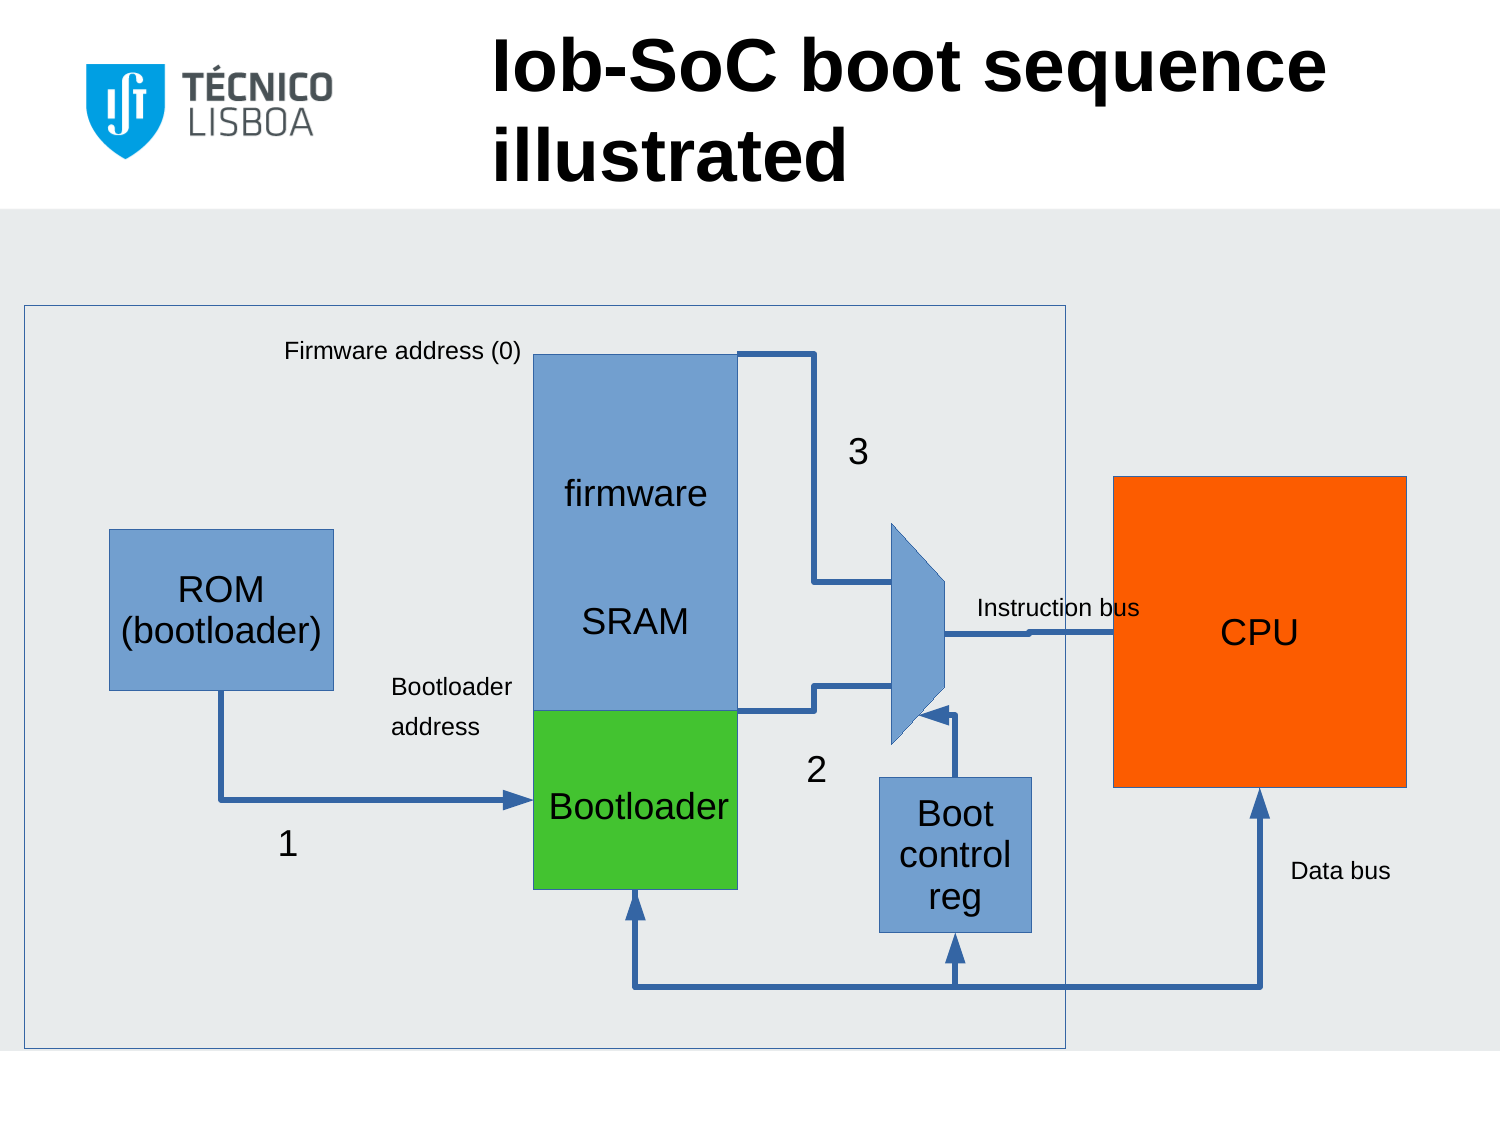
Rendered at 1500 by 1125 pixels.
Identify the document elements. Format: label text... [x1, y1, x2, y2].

text_box CPU [1113, 476, 1407, 788]
text_box SRAM [533, 354, 738, 710]
text_box Bootloader [533, 778, 745, 836]
text_box Boot control reg [879, 777, 1032, 933]
text_box Instruction bus [1066, 586, 1176, 633]
text_box Bootloader address [376, 665, 605, 765]
text_box 1 [263, 815, 314, 874]
text_box Data bus [1275, 849, 1490, 896]
text_box [533, 710, 738, 778]
text_box 3 [833, 423, 884, 480]
text_box Instruction bus [962, 586, 1065, 633]
picture [0, 0, 1500, 1125]
text_box [533, 836, 738, 890]
text_box ROM (bootloader) [109, 529, 334, 691]
text_box 2 [791, 740, 843, 798]
title Iob-SoC boot sequence illustrated [476, 35, 1500, 178]
text_box firmware [549, 464, 723, 522]
text_box Firmware address (0) [269, 329, 539, 442]
text_box [891, 523, 945, 745]
